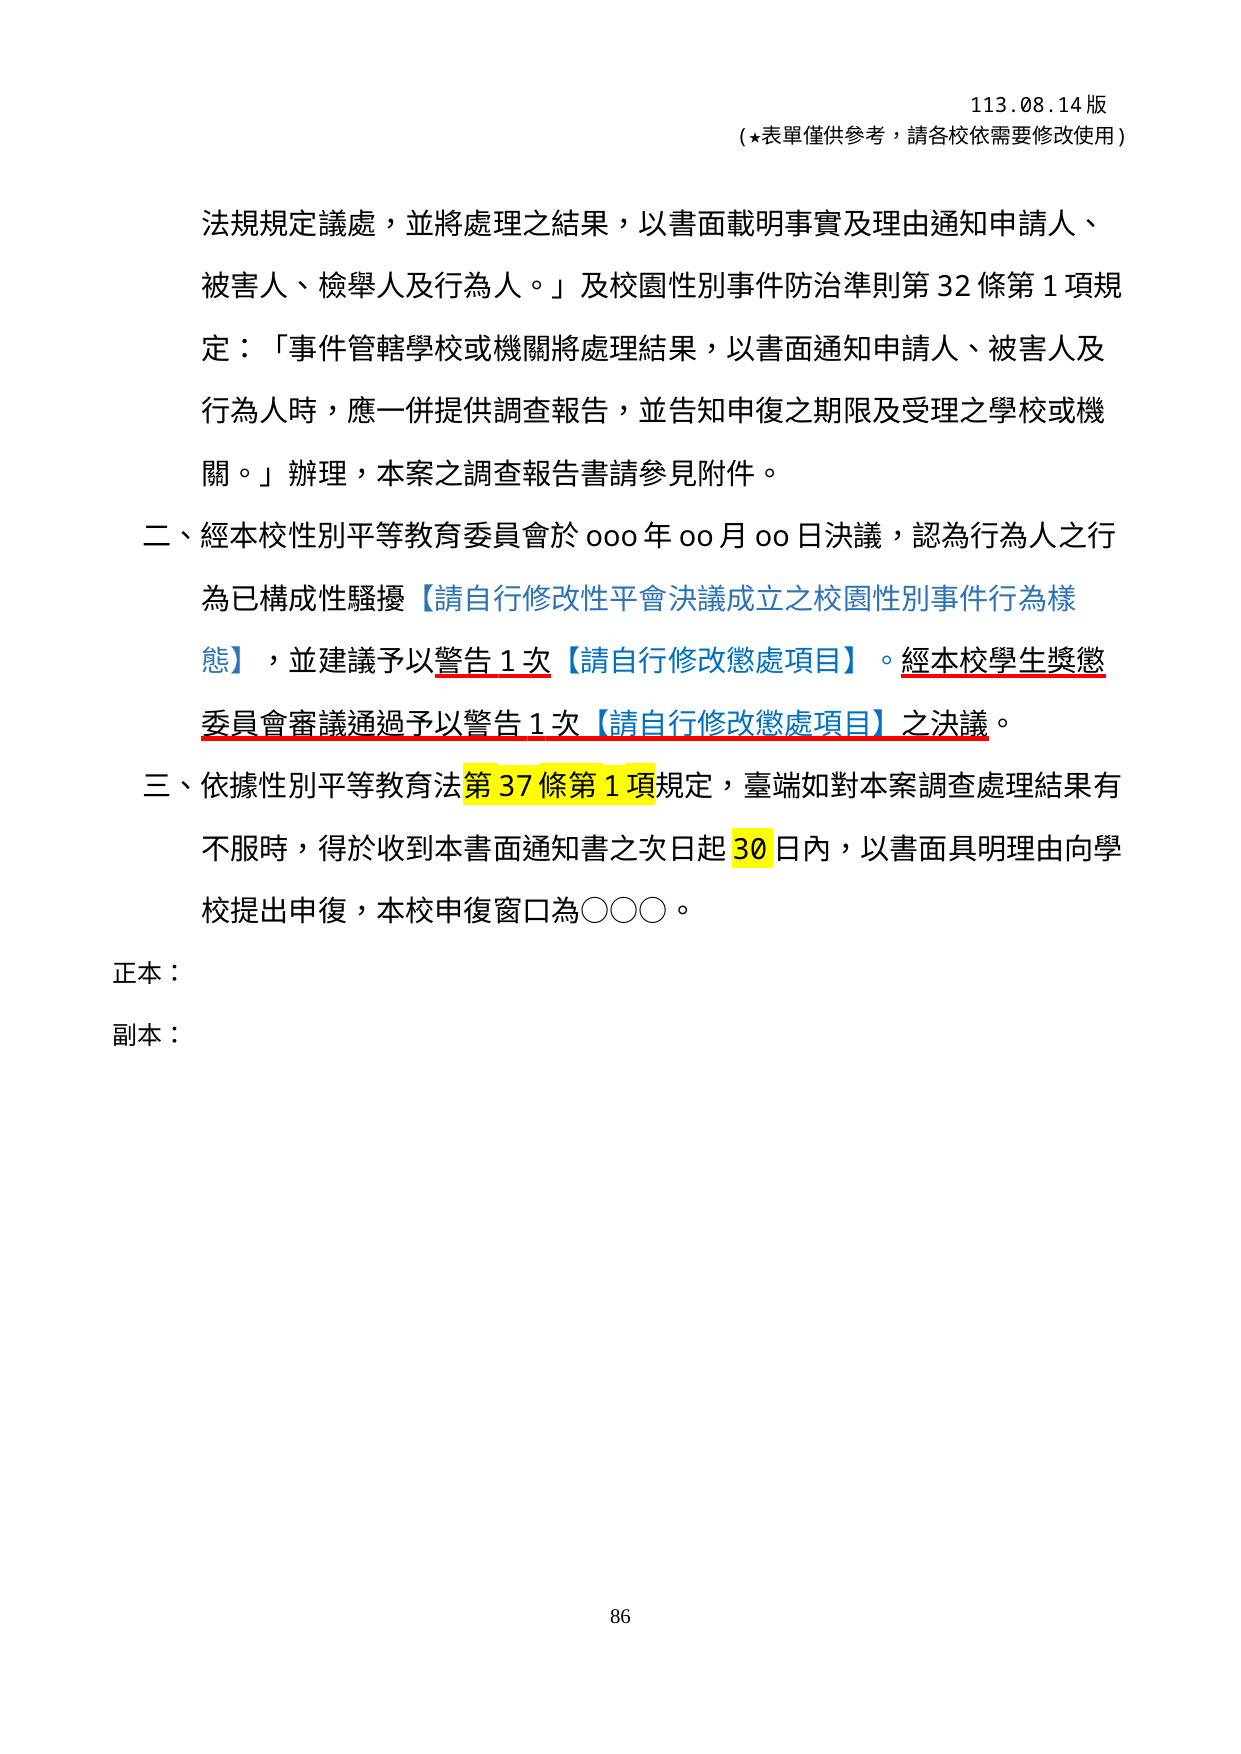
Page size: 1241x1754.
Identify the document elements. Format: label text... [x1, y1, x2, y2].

text 副本： [112, 992, 1128, 1055]
text 正本： [112, 930, 1128, 992]
text 二、經本校性別平等教育委員會於ooo年oo月oo日決議，認為行為人之行為已構成性騷擾【請自行修改性平會決議成立之校園性別事件行為樣態】，並建議予以警告1次【請自行修改懲處項目】。經本校學生獎懲委員會審議通過予以警告1次【請自行修改懲處項目】之決議。 [142, 492, 1128, 742]
text 法規規定議處，並將處理之結果，以書面載明事實及理由通知申請人、被害人、檢舉人及行為人。」及校園性別事件防治準則第32條第1項規定：「事件管轄學校或機關將處理結果，以書面通知申請人、被害人及行為人時，應一併提供調查報告，並告知申復之期限及受理之學校或機關。」辦理，本案之調查報告書請參見附件。 [142, 180, 1128, 492]
text 三、依據性別平等教育法第37條第1項規定，臺端如對本案調查處理結果有不服時，得於收到本書面通知書之次日起30日內，以書面具明理由向學校提出申復，本校申復窗口為○○○。 [142, 742, 1128, 930]
